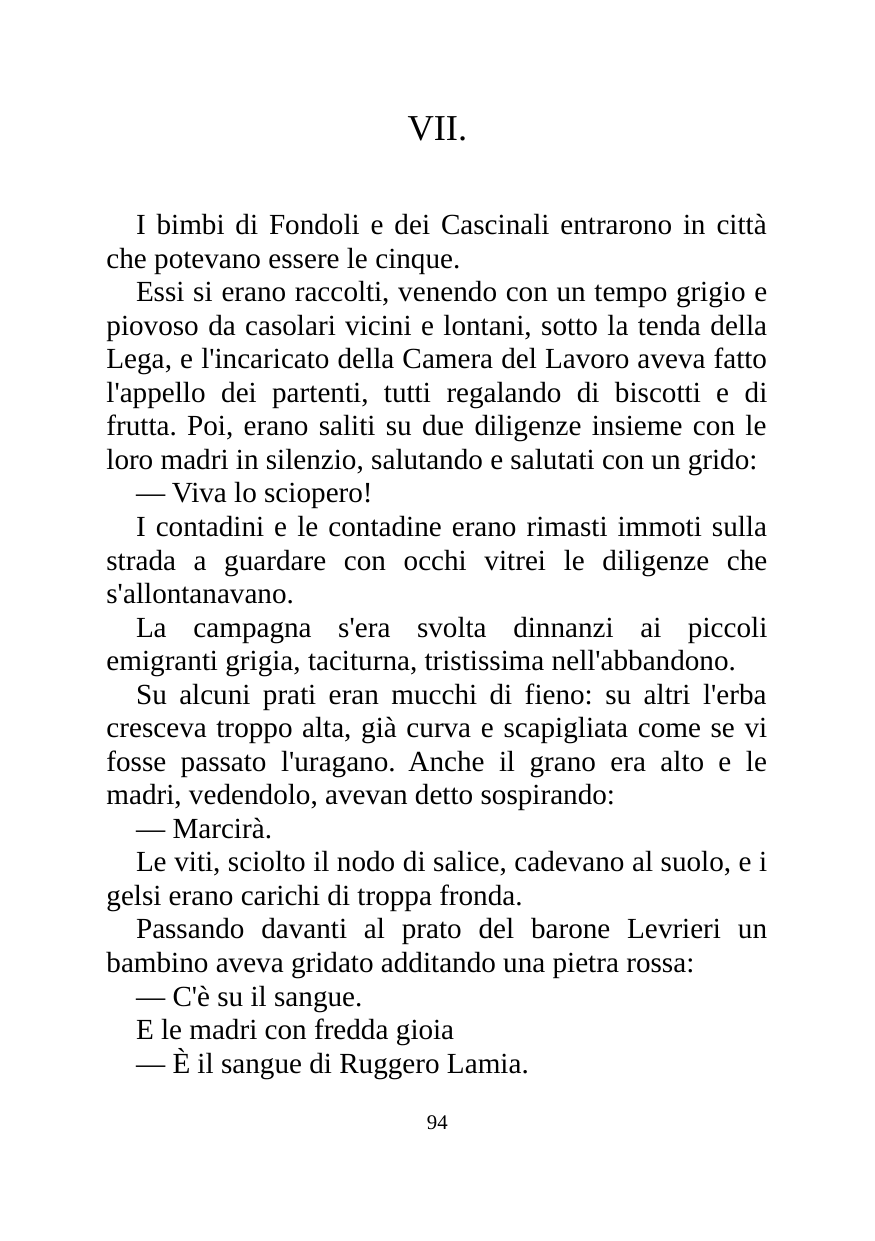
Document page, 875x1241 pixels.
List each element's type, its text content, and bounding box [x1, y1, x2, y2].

text — Marcirà. [106, 811, 768, 844]
text Essi si erano raccolti, venendo con un tempo grigio e piovoso da casolari vicini e lontani, sotto la tenda della Lega, e l'incaricato della Camera del Lavoro aveva fatto l'appello dei partenti, tutti regalando di biscotti e di frutta. Poi, erano saliti su due diligenze insieme con le loro madri in silenzio, salutando e salutati con un grido: [106, 274, 768, 476]
text — Viva lo sciopero! [106, 476, 768, 509]
text Le viti, sciolto il nodo di salice, cadevano al suolo, e i gelsi erano carichi di troppa fronda. [106, 844, 768, 912]
text — C'è su il sangue. [106, 979, 768, 1012]
text I bimbi di Fondoli e dei Cascinali entrarono in città che potevano essere le cinque. [106, 207, 768, 274]
text E le madri con fredda gioia [106, 1012, 768, 1046]
text Su alcuni prati eran mucchi di fieno: su altri l'erba cresceva troppo alta, già curva e scapigliata come se vi fosse passato l'uragano. Anche il grano era alto e le madri, vedendolo, avevan detto sospirando: [106, 677, 768, 811]
text — È il sangue di Ruggero Lamia. [106, 1046, 768, 1079]
subtitle VII. [106, 106, 768, 148]
text I contadini e le contadine erano rimasti immoti sulla strada a guardare con occhi vitrei le diligenze che s'allontanavano. [106, 509, 768, 610]
text Passando davanti al prato del barone Levrieri un bambino aveva gridato additando una pietra rossa: [106, 912, 768, 979]
text La campagna s'era svolta dinnanzi ai piccoli emigranti grigia, taciturna, tristissima nell'abbandono. [106, 610, 768, 677]
